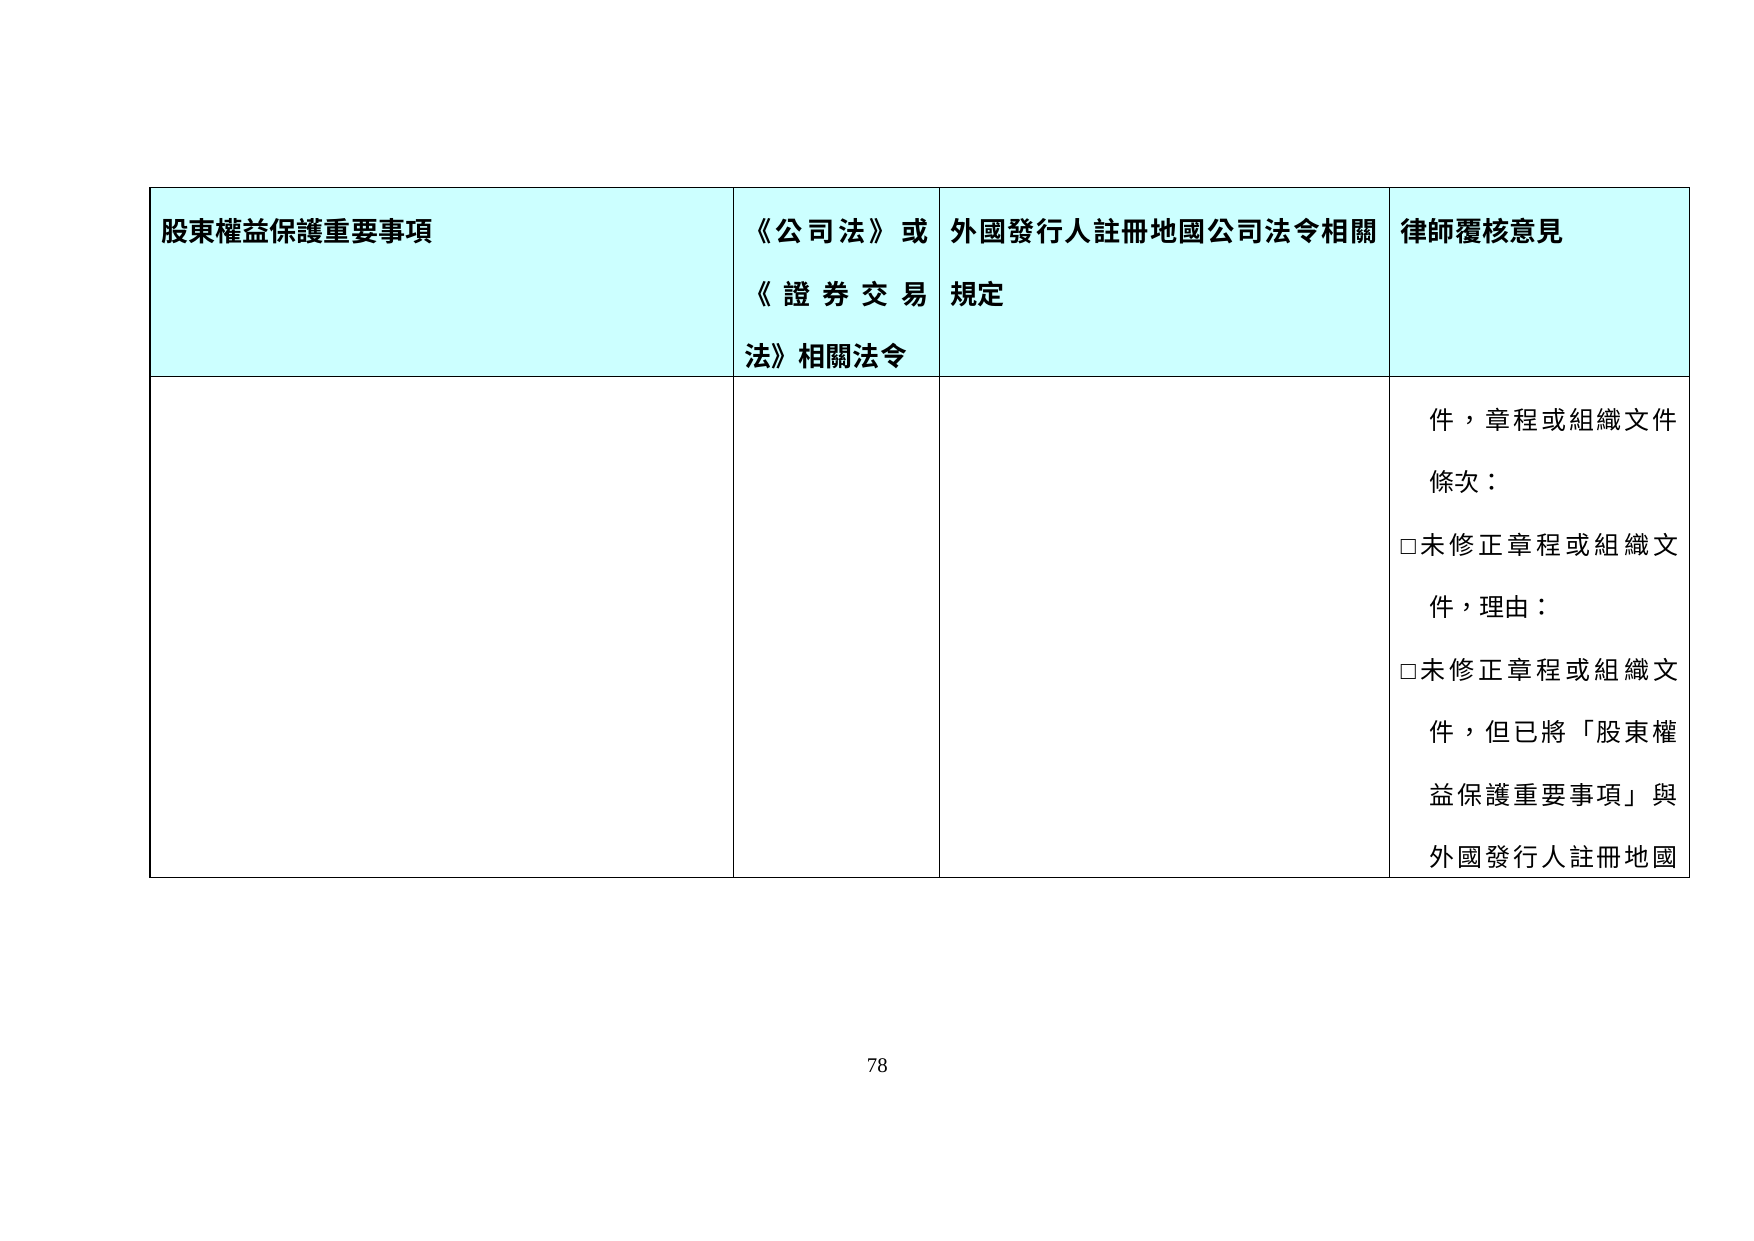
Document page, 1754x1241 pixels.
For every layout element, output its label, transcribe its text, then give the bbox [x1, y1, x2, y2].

table_header 律師覆核意見 [1390, 188, 1689, 376]
table_cell 件，章程或組織文件條次： □未修正章程或組織文件，理由： □未修正章程或組織文件，但已將「股東權益保護重要事項」與外國發行人註冊地國 [1390, 377, 1689, 877]
table_header 股東權益保護重要事項 [151, 188, 733, 376]
table_cell [151, 377, 733, 877]
table_cell [734, 377, 939, 877]
table_header 外國發行人註冊地國公司法令相關規定 [940, 188, 1389, 376]
table_cell [940, 377, 1389, 877]
table_header 《公司法》或《證券交易法》相關法令 [734, 188, 939, 376]
